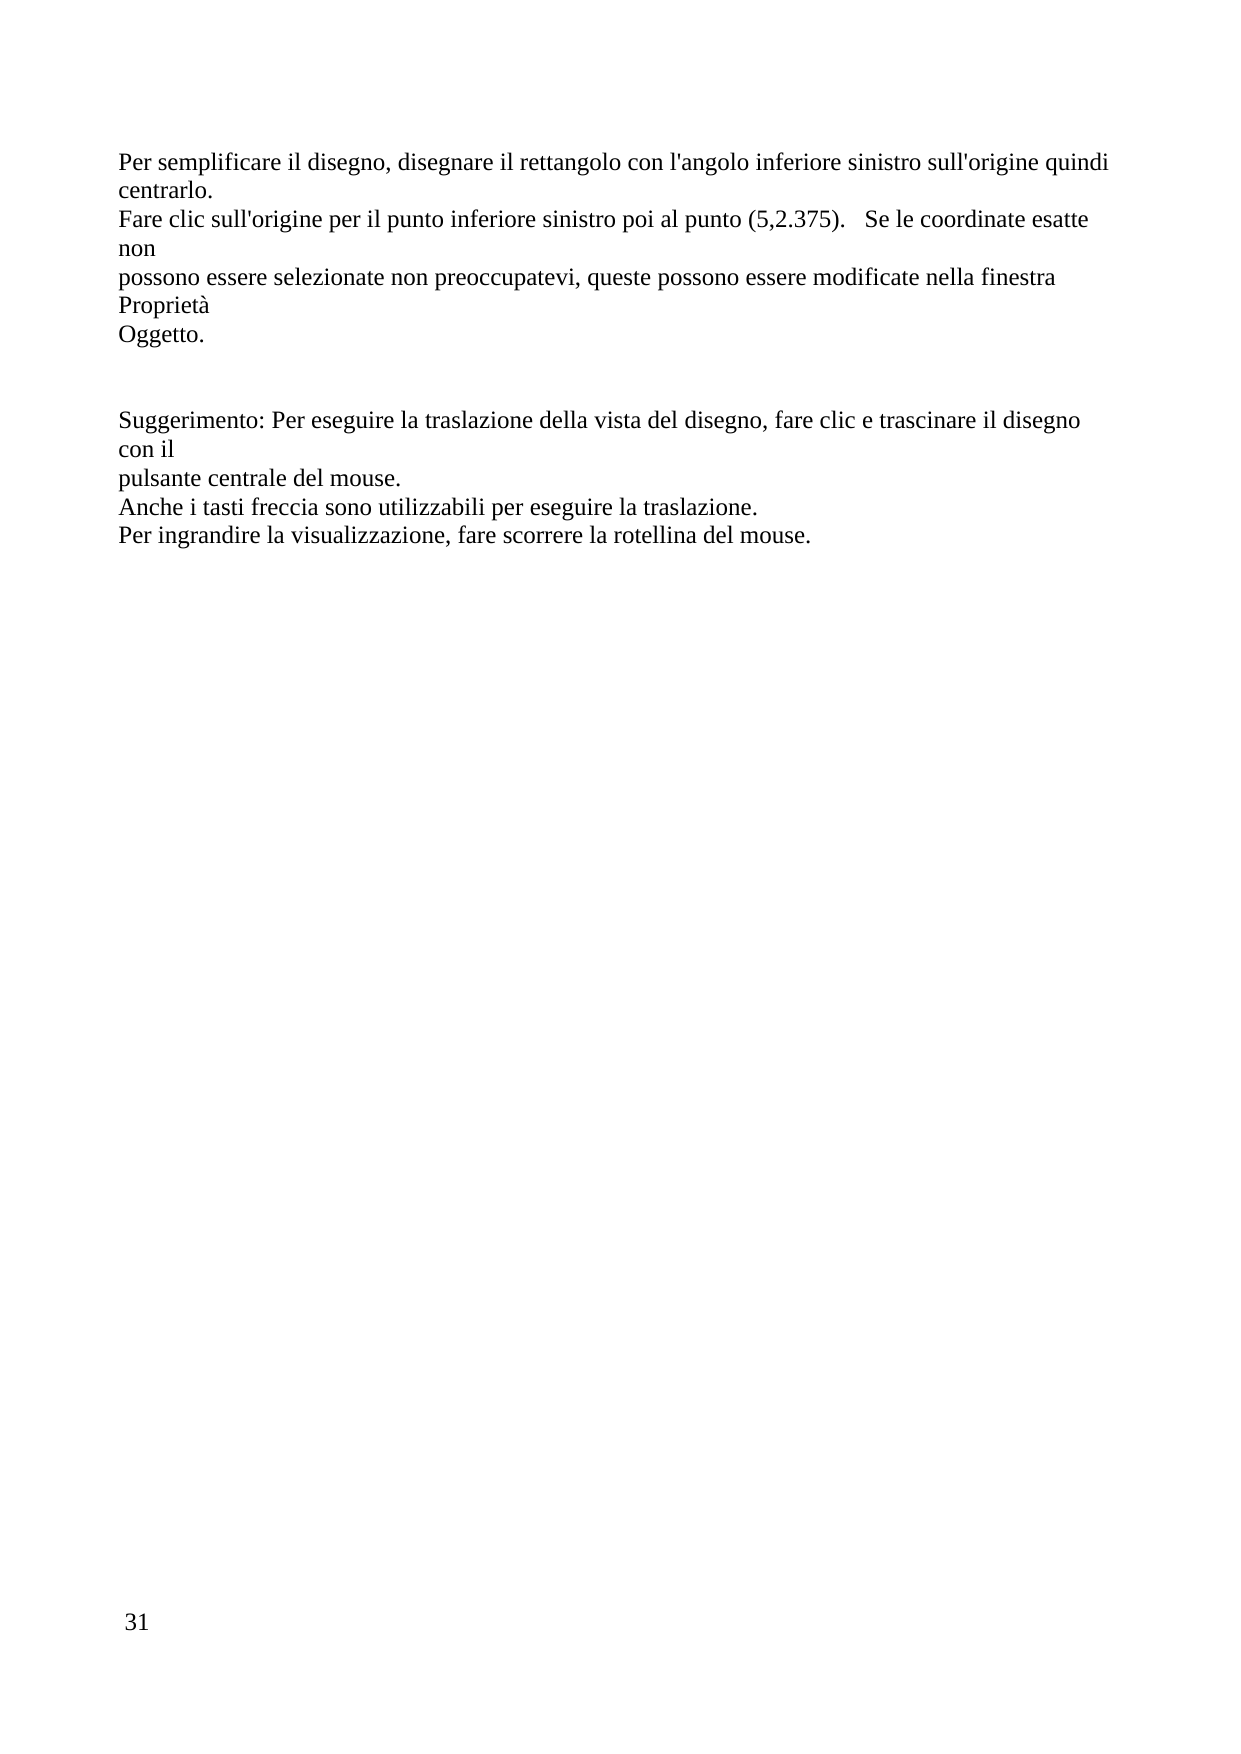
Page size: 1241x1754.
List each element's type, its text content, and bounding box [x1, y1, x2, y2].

text Oggetto. [118, 319, 1122, 348]
text Suggerimento: Per eseguire la traslazione della vista del disegno, fare clic e trascinare il disegno con il [118, 406, 1122, 463]
text Per ingrandire la visualizzazione, fare scorrere la rotellina del mouse. [118, 521, 1122, 549]
text Fare clic sull'origine per il punto inferiore sinistro poi al punto (5,2.375). Se le coordinate esatte non [118, 204, 1122, 262]
text Per semplificare il disegno, disegnare il rettangolo con l'angolo inferiore sinistro sull'origine quindi centrarlo. [118, 147, 1122, 204]
text pulsante centrale del mouse. [118, 463, 1122, 492]
text Anche i tasti freccia sono utilizzabili per eseguire la traslazione. [118, 492, 1122, 521]
text possono essere selezionate non preoccupatevi, queste possono essere modificate nella finestra Proprietà [118, 262, 1122, 319]
